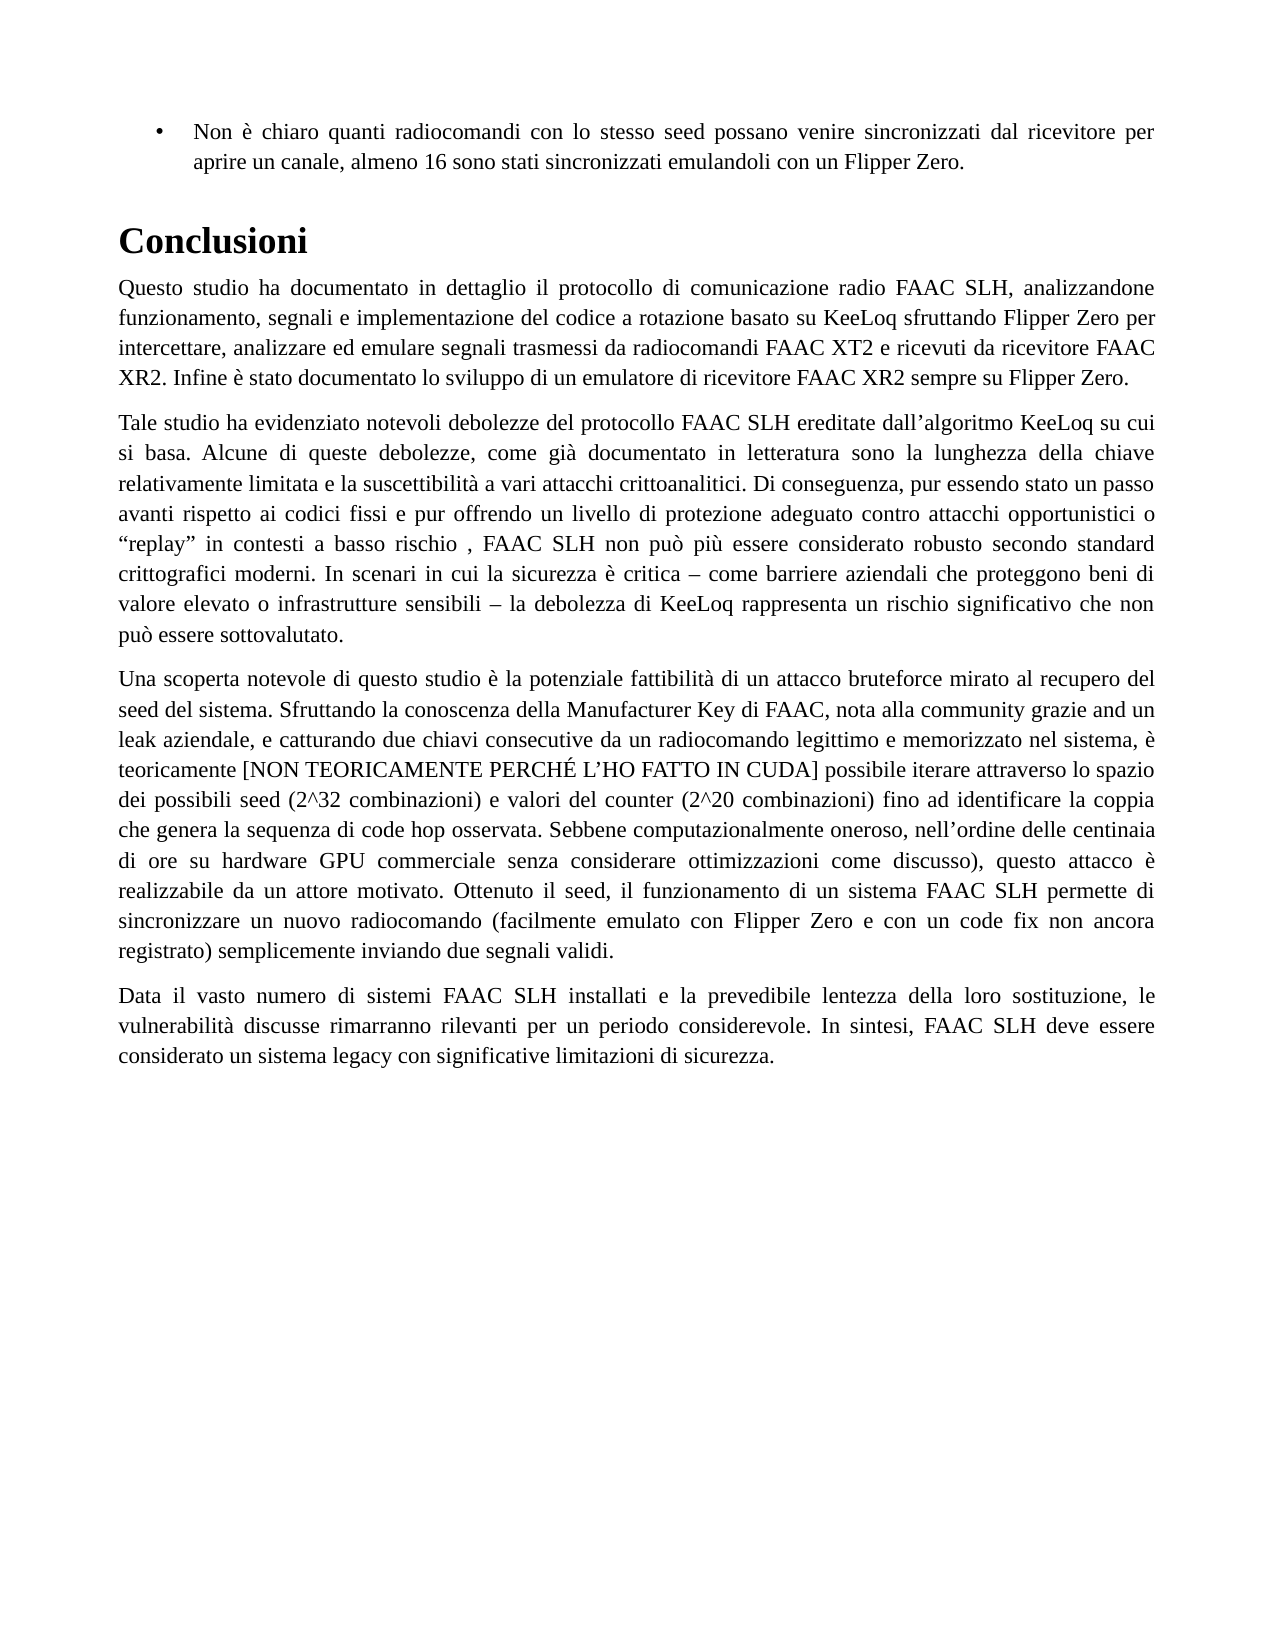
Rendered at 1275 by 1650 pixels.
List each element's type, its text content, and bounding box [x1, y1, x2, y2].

text Una scoperta notevole di questo studio è la potenziale fattibilità di un attacco bruteforce mirato al recupero del seed del sistema. Sfruttando la conoscenza della Manufacturer Key di FAAC, nota alla community grazie and un leak aziendale, e catturando due chiavi consecutive da un radiocomando legittimo e memorizzato nel sistema, è teoricamente [NON TEORICAMENTE PERCHÉ L’HO FATTO IN CUDA] possibile iterare attraverso lo spazio dei possibili seed (2^32 combinazioni) e valori del counter (2^20 combinazioni) fino ad identificare la coppia che genera la sequenza di code hop osservata. Sebbene computazionalmente oneroso, nell’ordine delle centinaia di ore su hardware GPU commerciale senza considerare ottimizzazioni come discusso), questo attacco è realizzabile da un attore motivato. Ottenuto il seed, il funzionamento di un sistema FAAC SLH permette di sincronizzare un nuovo radiocomando (facilmente emulato con Flipper Zero e con un code fix non ancora registrato) semplicemente inviando due segnali validi. [118, 665, 1157, 964]
subtitle Conclusioni [118, 218, 1157, 261]
text Data il vasto numero di sistemi FAAC SLH installati e la prevedibile lentezza della loro sostituzione, le vulnerabilità discusse rimarranno rilevanti per un periodo considerevole. In sintesi, FAAC SLH deve essere considerato un sistema legacy con significative limitazioni di sicurezza. [118, 982, 1157, 1069]
list Non è chiaro quanti radiocomandi con lo stesso seed possano venire sincronizzati dal ricevitore per aprire un canale, almeno 16 sono stati sincronizzati emulandoli con un Flipper Zero. [156, 118, 1157, 175]
text Tale studio ha evidenziato notevoli debolezze del protocollo FAAC SLH ereditate dall’algoritmo KeeLoq su cui si basa. Alcune di queste debolezze, come già documentato in letteratura sono la lunghezza della chiave relativamente limitata e la suscettibilità a vari attacchi crittoanalitici. Di conseguenza, pur essendo stato un passo avanti rispetto ai codici fissi e pur offrendo un livello di protezione adeguato contro attacchi opportunistici o “replay” in contesti a basso rischio , FAAC SLH non può più essere considerato robusto secondo standard crittografici moderni. In scenari in cui la sicurezza è critica – come barriere aziendali che proteggono beni di valore elevato o infrastrutture sensibili – la debolezza di KeeLoq rappresenta un rischio significativo che non può essere sottovalutato. [118, 409, 1157, 647]
text Questo studio ha documentato in dettaglio il protocollo di comunicazione radio FAAC SLH, analizzandone funzionamento, segnali e implementazione del codice a rotazione basato su KeeLoq sfruttando Flipper Zero per intercettare, analizzare ed emulare segnali trasmessi da radiocomandi FAAC XT2 e ricevuti da ricevitore FAAC XR2. Infine è stato documentato lo sviluppo di un emulatore di ricevitore FAAC XR2 sempre su Flipper Zero. [118, 274, 1157, 391]
